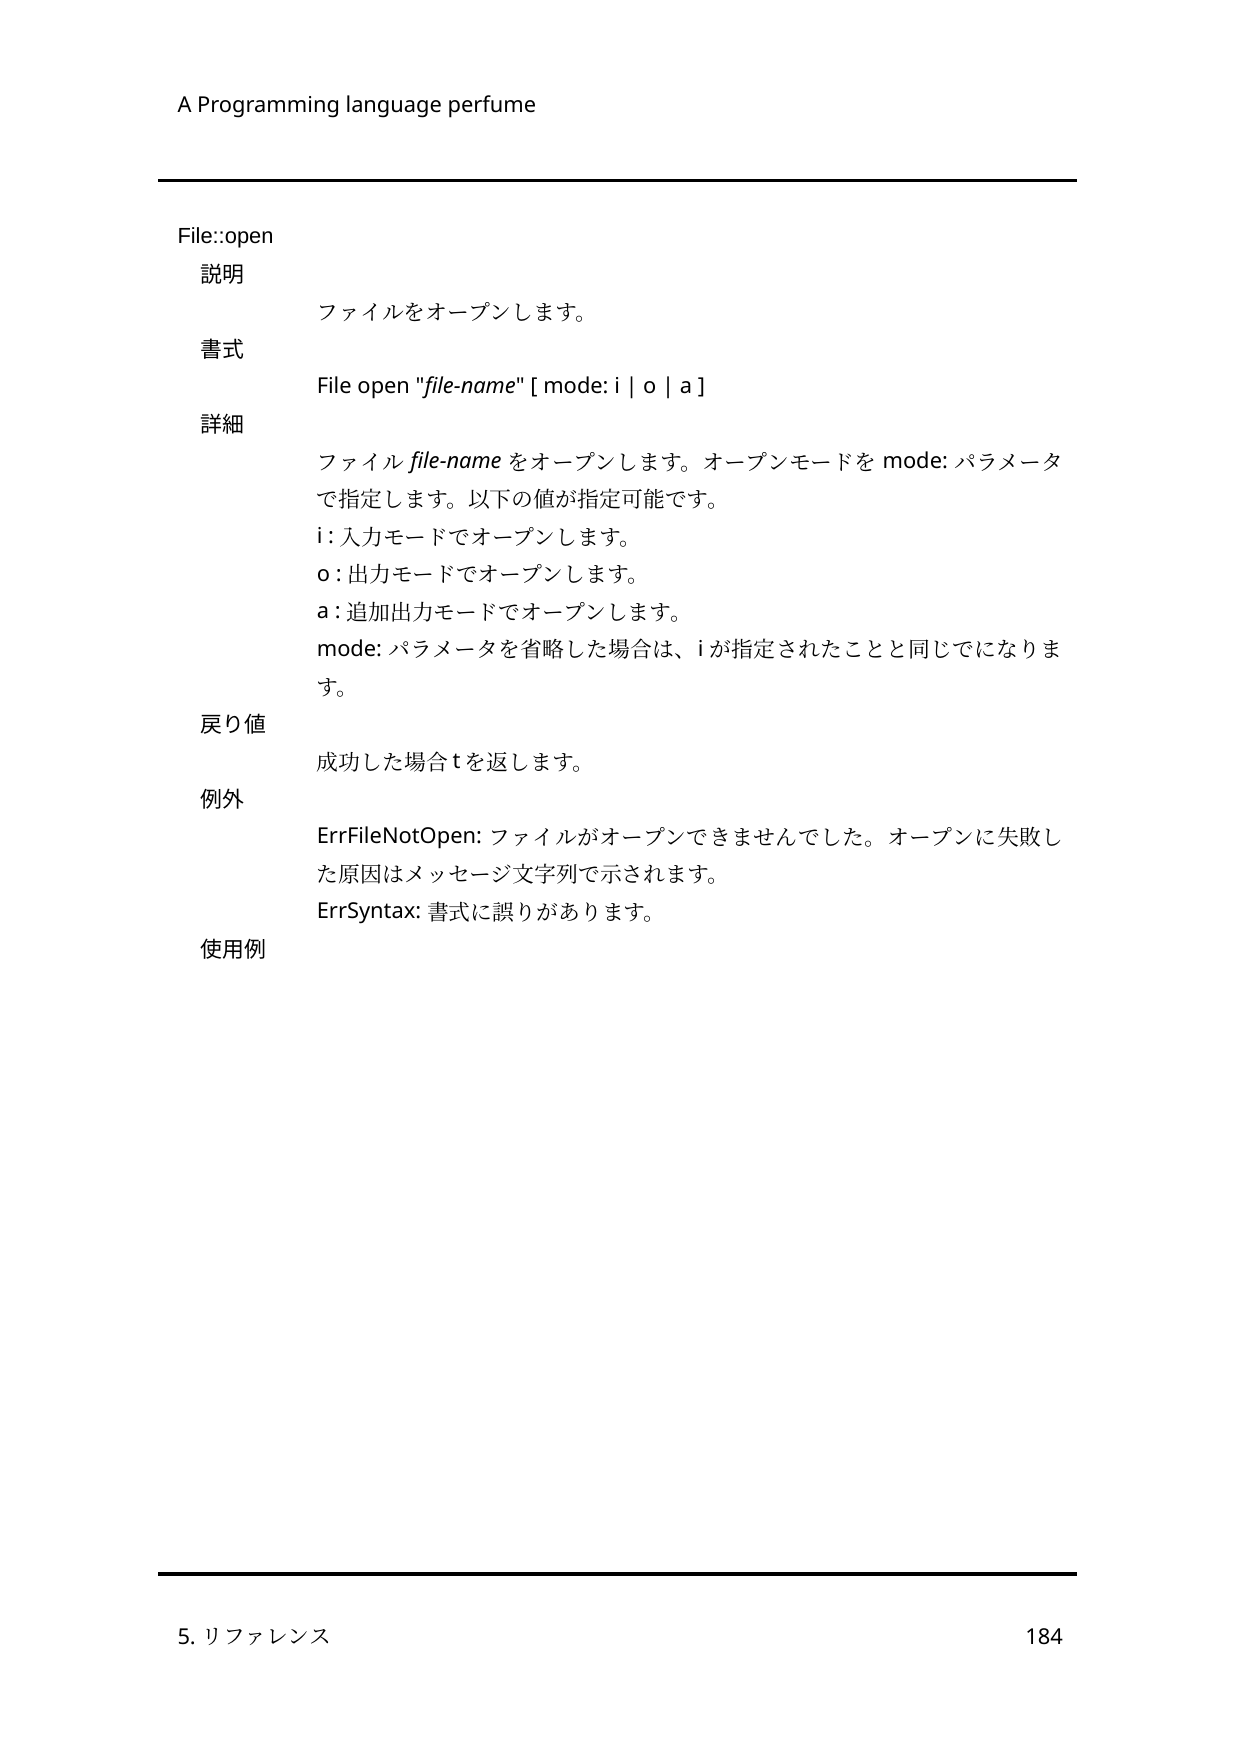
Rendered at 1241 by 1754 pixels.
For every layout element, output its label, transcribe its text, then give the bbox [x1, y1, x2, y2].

table_cell 詳細 [200, 404, 317, 704]
table_cell 書式 [200, 329, 317, 404]
table_cell ErrFileNotOpen: ファイルがオープンできませんでした。オープンに失敗した原因はメッセージ文字列で示されます。 ErrSyntax: 書式に誤りがあります。 [317, 779, 1063, 929]
table_header 説明 [200, 254, 317, 329]
table_cell [317, 929, 1063, 1004]
table_cell ファイル file-name をオープンします。オープンモードを mode: パラメータで指定します。以下の値が指定可能です。 i : 入力モードでオープンします。 o : 出力モードでオープンします。 a : 追加出力モードでオープンします。 mode: パラメータを省略した場合は、i が指定されたことと同じでになります。 [317, 404, 1063, 704]
table_header ファイルをオープンします。 [317, 254, 1063, 329]
table_cell 成功した場合tを返します。 [317, 704, 1063, 779]
table_cell 例外 [200, 779, 317, 929]
table_cell 使用例 [200, 929, 317, 1004]
table_cell 戻り値 [200, 704, 317, 779]
subtitle File::open [177, 217, 1063, 254]
table_cell File open "file-name" [ mode: i | o | a ] [317, 329, 1063, 404]
